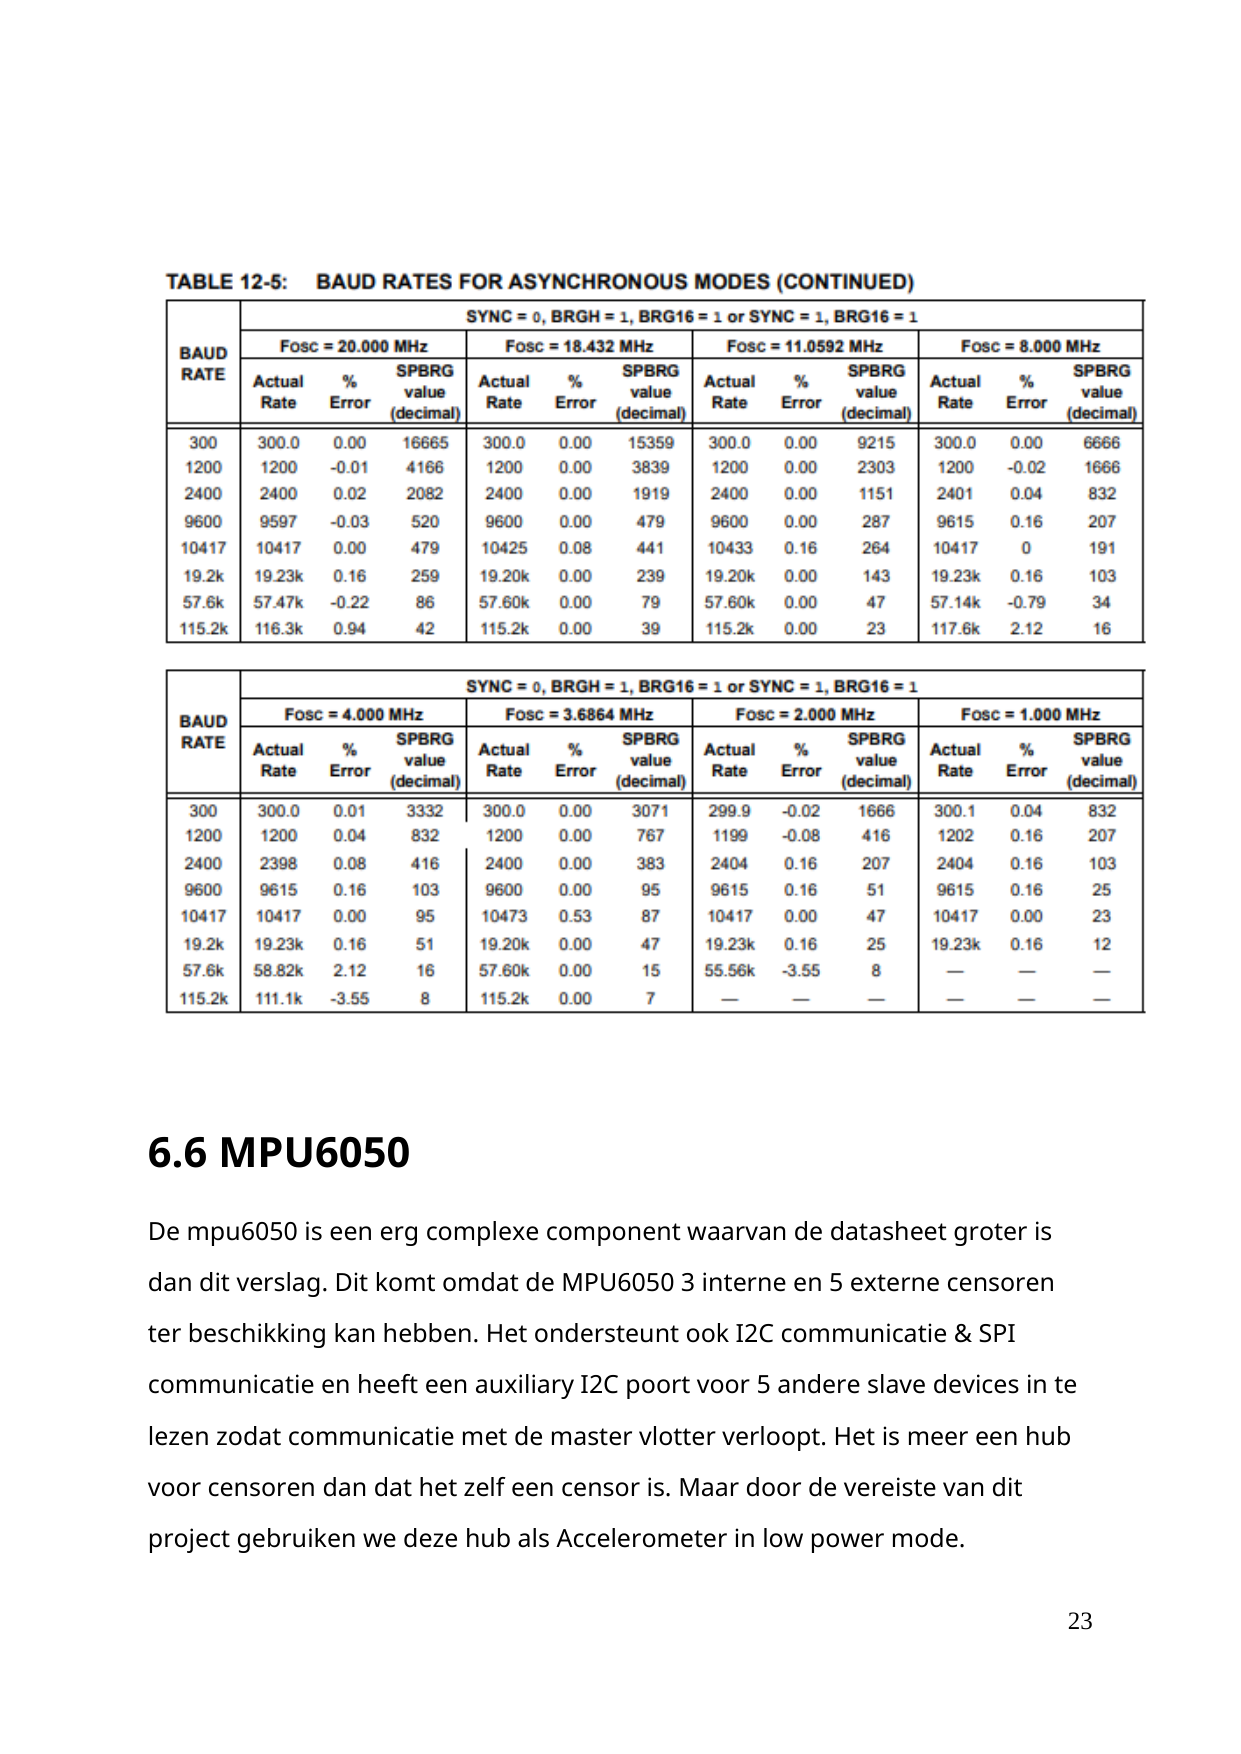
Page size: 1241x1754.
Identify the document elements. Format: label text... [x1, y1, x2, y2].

text De mpu6050 is een erg complexe component waarvan de datasheet groter is dan dit verslag. Dit komt omdat de MPU6050 3 interne en 5 externe censoren ter beschikking kan hebben. Het ondersteunt ook I2C communicatie & SPI communicatie en heeft een auxiliary I2C poort voor 5 andere slave devices in te lezen zodat communicatie met de master vlotter verloopt. Het is meer een hub voor censoren dan dat het zelf een censor is. Maar door de vereiste van dit project gebruiken we deze hub als Accelerometer in low power mode. [148, 1214, 1092, 1554]
subtitle 6.6 MPU6050 [148, 1123, 1092, 1180]
